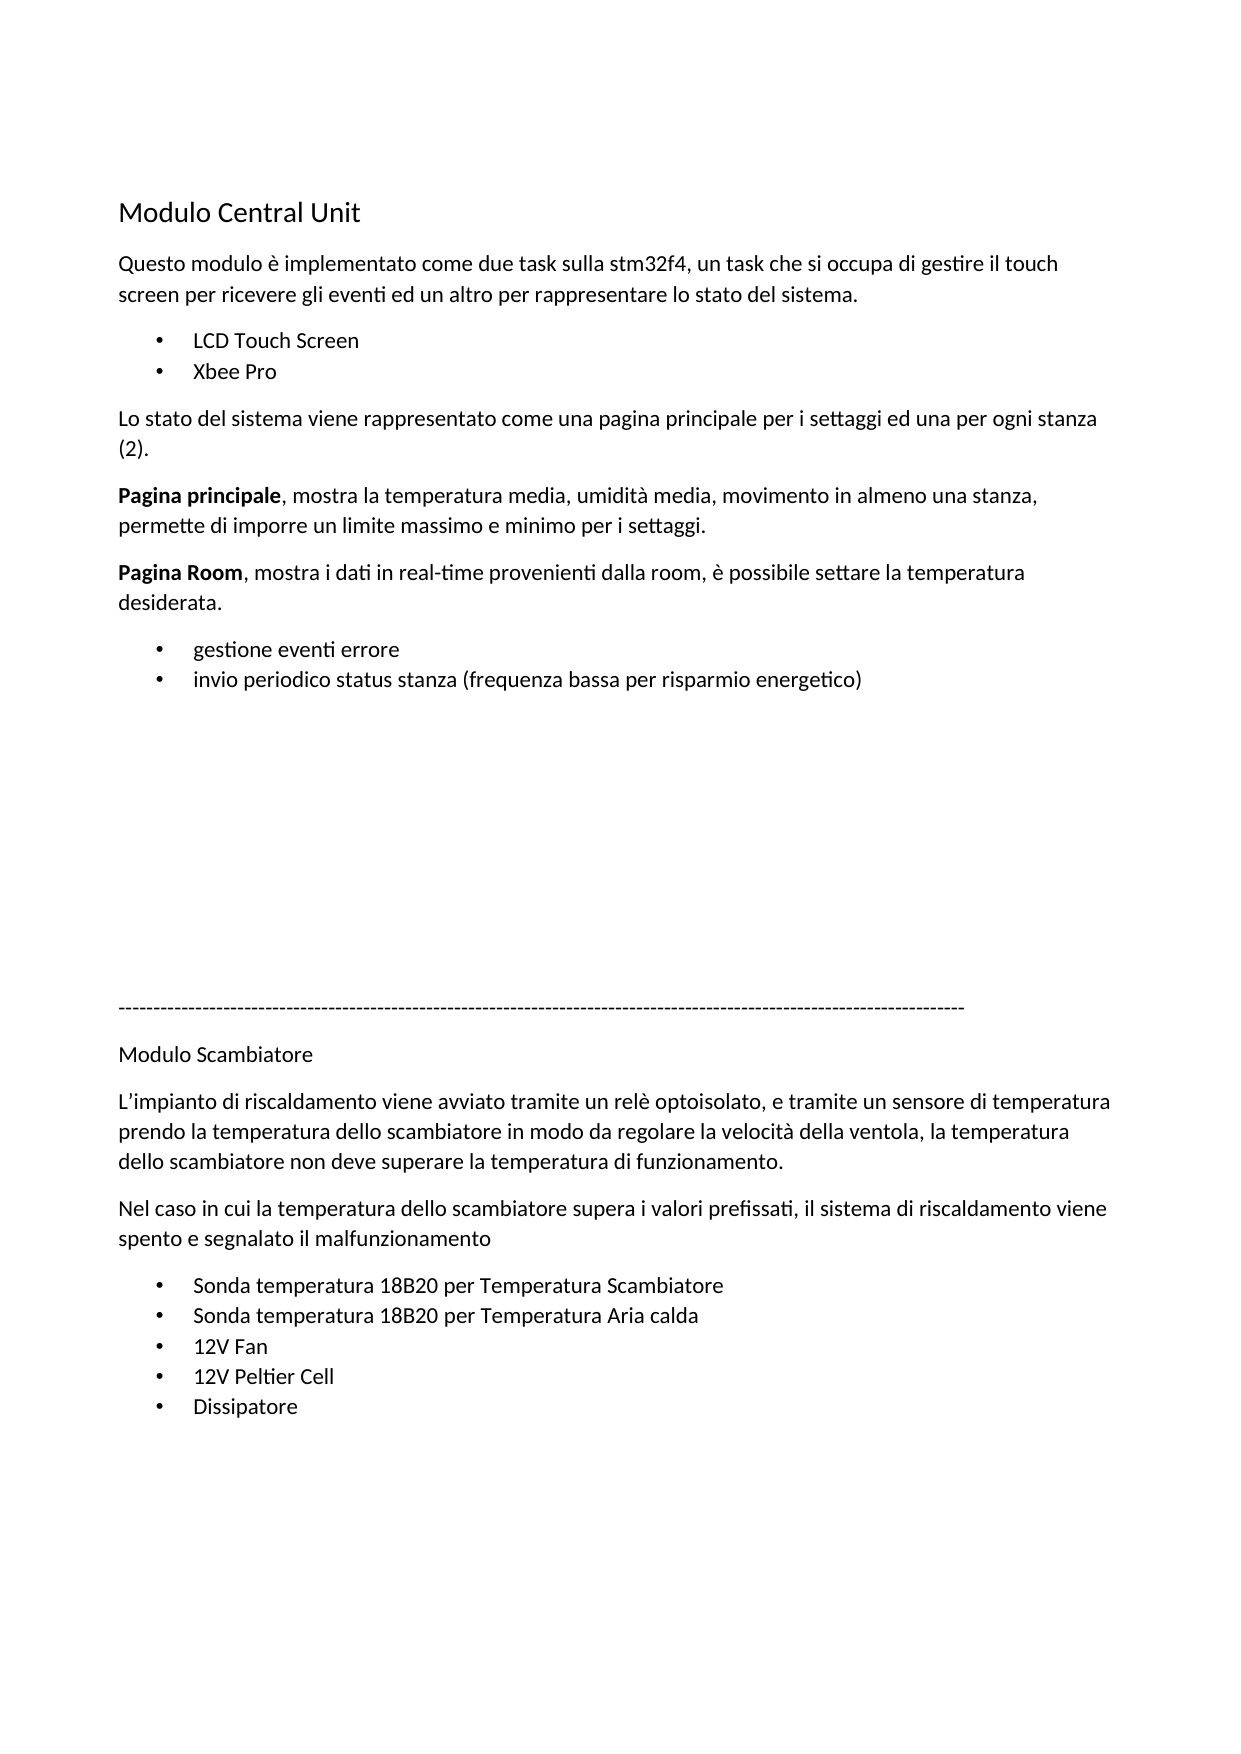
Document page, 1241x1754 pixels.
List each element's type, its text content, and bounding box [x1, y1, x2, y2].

text Questo modulo è implementato come due task sulla stm32f4, un task che si occupa di gestire il touch screen per ricevere gli eventi ed un altro per rappresentare lo stato del sistema. [118, 249, 1122, 308]
text Modulo Scambiatore [118, 1040, 1122, 1068]
list invio periodico status stanza (frequenza bassa per risparmio energetico) [156, 665, 1122, 693]
text Lo stato del sistema viene rappresentato come una pagina principale per i settaggi ed una per ogni stanza (2). [118, 404, 1122, 462]
text Pagina principale, mostra la temperatura media, umidità media, movimento in almeno una stanza, permette di imporre un limite massimo e minimo per i settaggi. [118, 481, 1122, 539]
text Nel caso in cui la temperatura dello scambiatore supera i valori prefissati, il sistema di riscaldamento viene spento e segnalato il malfunzionamento [118, 1194, 1122, 1253]
list Xbee Pro [156, 357, 1122, 385]
list Sonda temperatura 18B20 per Temperatura Aria calda [156, 1302, 1122, 1330]
list LCD Touch Screen [156, 327, 1122, 355]
text Pagina Room, mostra i dati in real-time provenienti dalla room, è possibile settare la temperatura desiderata. [118, 558, 1122, 616]
text L’impianto di riscaldamento viene avviato tramite un relè optoisolato, e tramite un sensore di temperatura prendo la temperatura dello scambiatore in modo da regolare la velocità della ventola, la temperatura dello scambiatore non deve superare la temperatura di funzionamento. [118, 1087, 1122, 1176]
list 12V Peltier Cell [156, 1362, 1122, 1390]
text Modulo Central Unit [118, 194, 1122, 230]
list gestione eventi errore [156, 635, 1122, 663]
list Dissipatore [156, 1392, 1122, 1420]
list 12V Fan [156, 1332, 1122, 1360]
list Sonda temperatura 18B20 per Temperatura Scambiatore [156, 1271, 1122, 1299]
text ------------------------------------------------------------------------------------------------------------------------- [118, 993, 1122, 1021]
